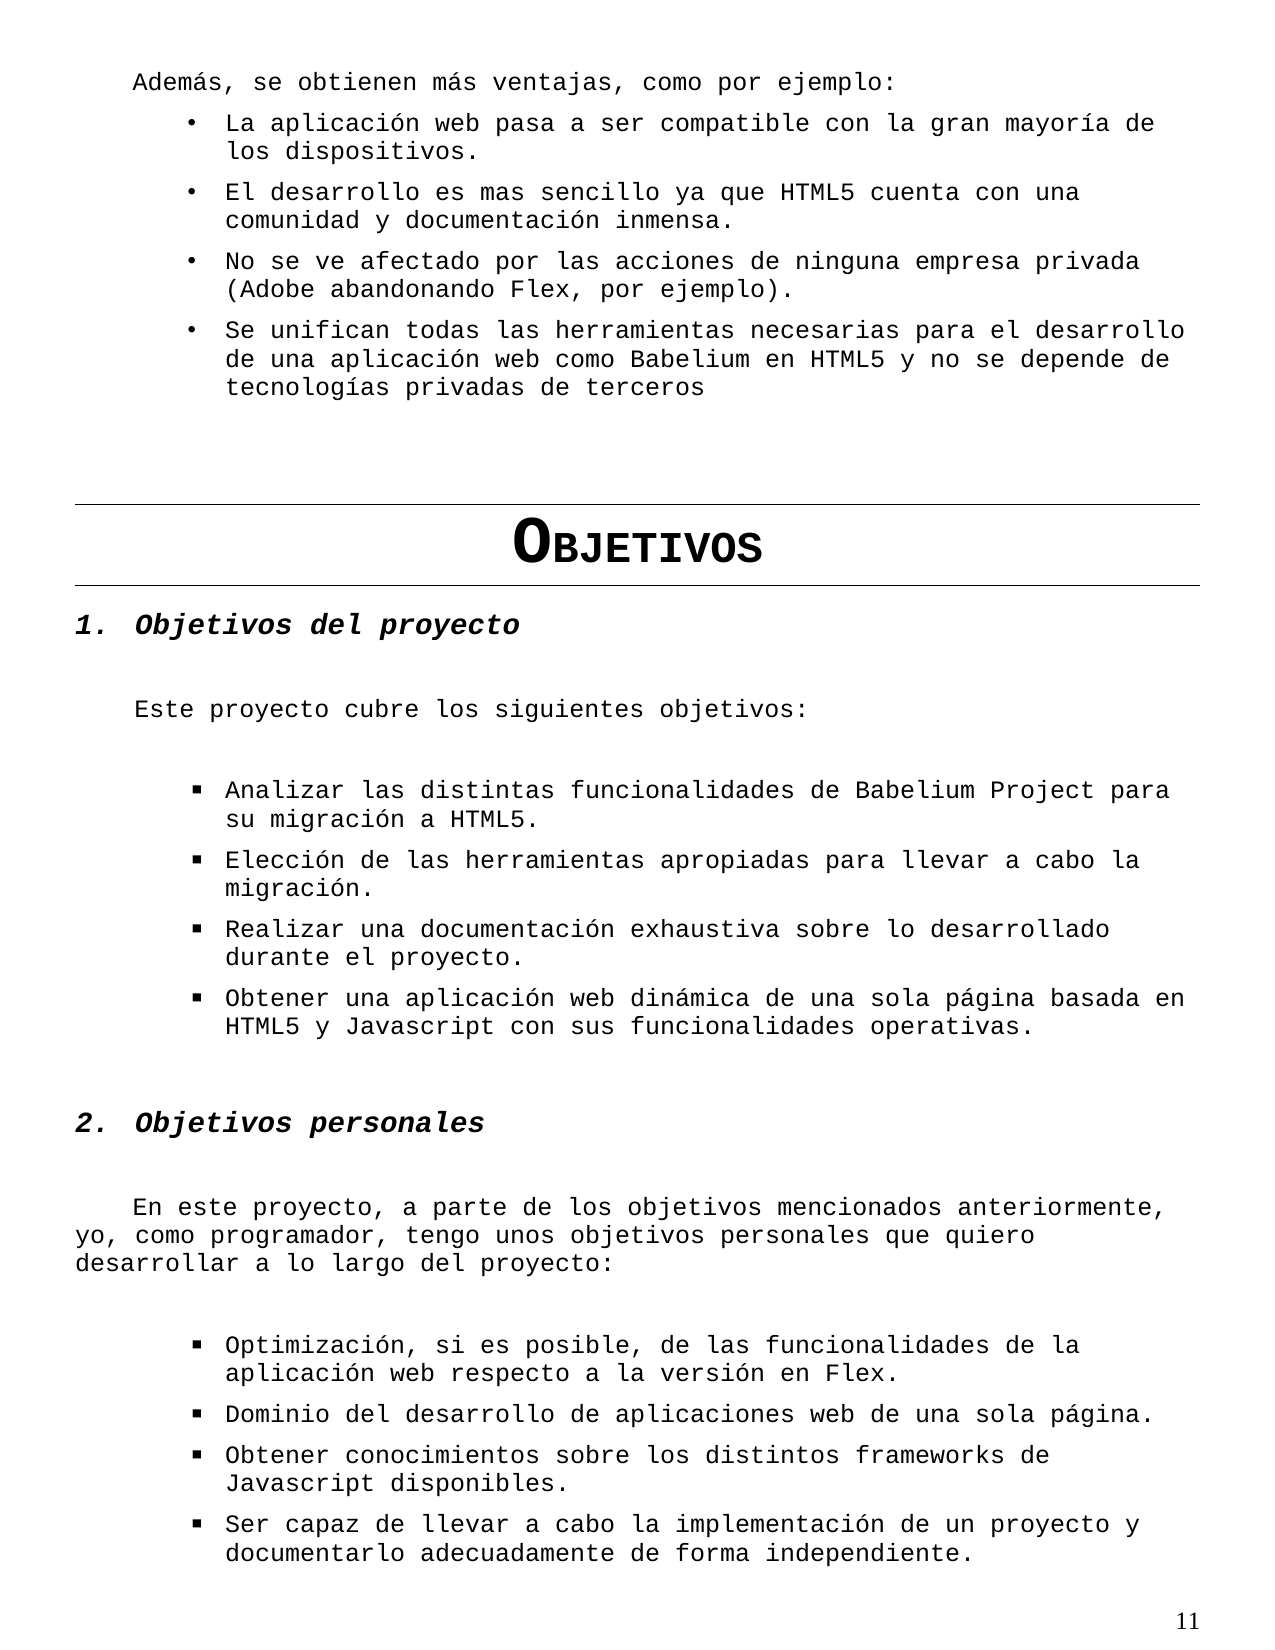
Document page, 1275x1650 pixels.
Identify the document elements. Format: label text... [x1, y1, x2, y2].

list Obtener conocimientos sobre los distintos frameworks de Javascript disponibles. [187, 1443, 1200, 1499]
text Además, se obtienen más ventajas, como por ejemplo: [75, 69, 1200, 98]
subtitle Objetivos personales [75, 1108, 1200, 1141]
list Ser capaz de llevar a cabo la implementación de un proyecto y documentarlo adecuadamente de forma independiente. [187, 1512, 1200, 1568]
list Realizar una documentación exhaustiva sobre lo desarrollado durante el proyecto. [187, 916, 1200, 973]
list Dominio del desarrollo de aplicaciones web de una sola página. [187, 1402, 1200, 1430]
list Optimización, si es posible, de las funcionalidades de la aplicación web respecto a la versión en Flex. [187, 1333, 1200, 1389]
list La aplicación web pasa a ser compatible con la gran mayoría de los dispositivos. [187, 110, 1200, 167]
list No se ve afectado por las acciones de ninguna empresa privada (Adobe abandonando Flex, por ejemplo). [187, 249, 1200, 305]
list Obtener una aplicación web dinámica de una sola página basada en HTML5 y Javascript con sus funcionalidades operativas. [187, 986, 1200, 1042]
text Este proyecto cubre los siguientes objetivos: [75, 696, 1200, 725]
subtitle Objetivos [75, 505, 1200, 585]
subtitle Objetivos del proyecto [75, 610, 1200, 643]
list Se unifican todas las herramientas necesarias para el desarrollo de una aplicación web como Babelium en HTML5 y no se depende de tecnologías privadas de terceros [187, 318, 1200, 403]
text En este proyecto, a parte de los objetivos mencionados anteriormente, yo, como programador, tengo unos objetivos personales que quiero desarrollar a lo largo del proyecto: [75, 1194, 1200, 1279]
list El desarrollo es mas sencillo ya que HTML5 cuenta con una comunidad y documentación inmensa. [187, 179, 1200, 236]
list Analizar las distintas funcionalidades de Babelium Project para su migración a HTML5. [187, 778, 1200, 835]
list Elección de las herramientas apropiadas para llevar a cabo la migración. [187, 847, 1200, 904]
